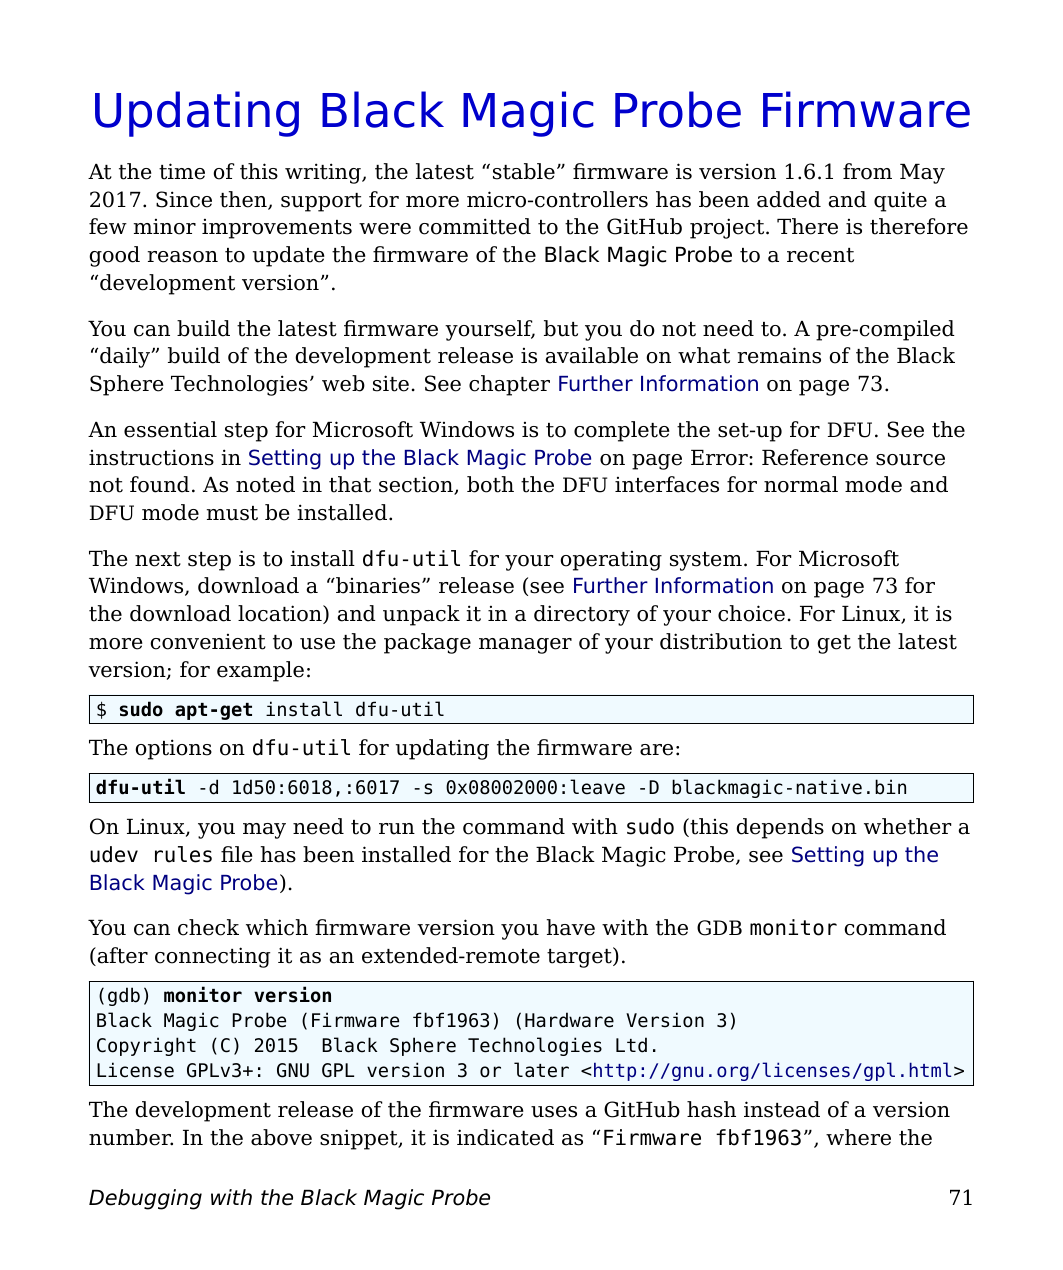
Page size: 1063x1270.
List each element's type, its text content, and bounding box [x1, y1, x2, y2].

text An essential step for Microsoft Windows is to complete the set-up for DFU. See the instructions in Setting up the Black Magic Probe on page Error: Reference source not found. As noted in that section, both the DFU interfaces for normal mode and DFU mode must be installed. [88, 418, 974, 525]
text (gdb) monitor version [90, 982, 973, 1006]
subtitle Updating Black Magic Probe Firmware [88, 84, 974, 138]
text Copyright (C) 2015 Black Sphere Technologies Ltd. [90, 1031, 973, 1056]
text The next step is to install dfu-util for your operating system. For Microsoft Windows, download a “binaries” release (see Further Information on page 73 for the download location) and unpack it in a directory of your choice. For Linux, it is more convenient to use the package manager of your distribution to get the latest version; for example: [88, 547, 974, 682]
text You can check which firmware version you have with the GDB monitor command (after connecting it as an extended-remote target). [88, 916, 974, 968]
text The options on dfu-util for updating the firmware are: [88, 736, 974, 761]
text License GPLv3+: GNU GPL version 3 or later <http://gnu.org/licenses/gpl.html> [90, 1056, 973, 1085]
text At the time of this writing, the latest “stable” firmware is version 1.6.1 from May 2017. Since then, support for more micro-controllers has been added and quite a few minor improvements were committed to the GitHub project. There is therefore good reason to update the firmware of the Black Magic Probe to a recent “development version”. [88, 160, 974, 295]
text Black Magic Probe (Firmware fbf1963) (Hardware Version 3) [90, 1006, 973, 1031]
text $ sudo apt-get install dfu-util [90, 696, 973, 723]
text The development release of the firmware uses a GitHub hash instead of a version number. In the above snippet, it is indicated as “Firmware fbf1963”, where the [88, 1098, 974, 1150]
text On Linux, you may need to run the command with sudo (this depends on whether a udev rules file has been installed for the Black Magic Probe, see Setting up the Black Magic Probe). [88, 815, 974, 895]
text You can build the latest firmware yourself, but you do not need to. A pre-compiled “daily” build of the development release is available on what remains of the Black Sphere Technologies’ web site. See chapter Further Information on page 73. [88, 317, 974, 396]
text dfu-util -d 1d50:6018,:6017 -s 0x08002000:leave -D blackmagic-native.bin [90, 774, 973, 802]
